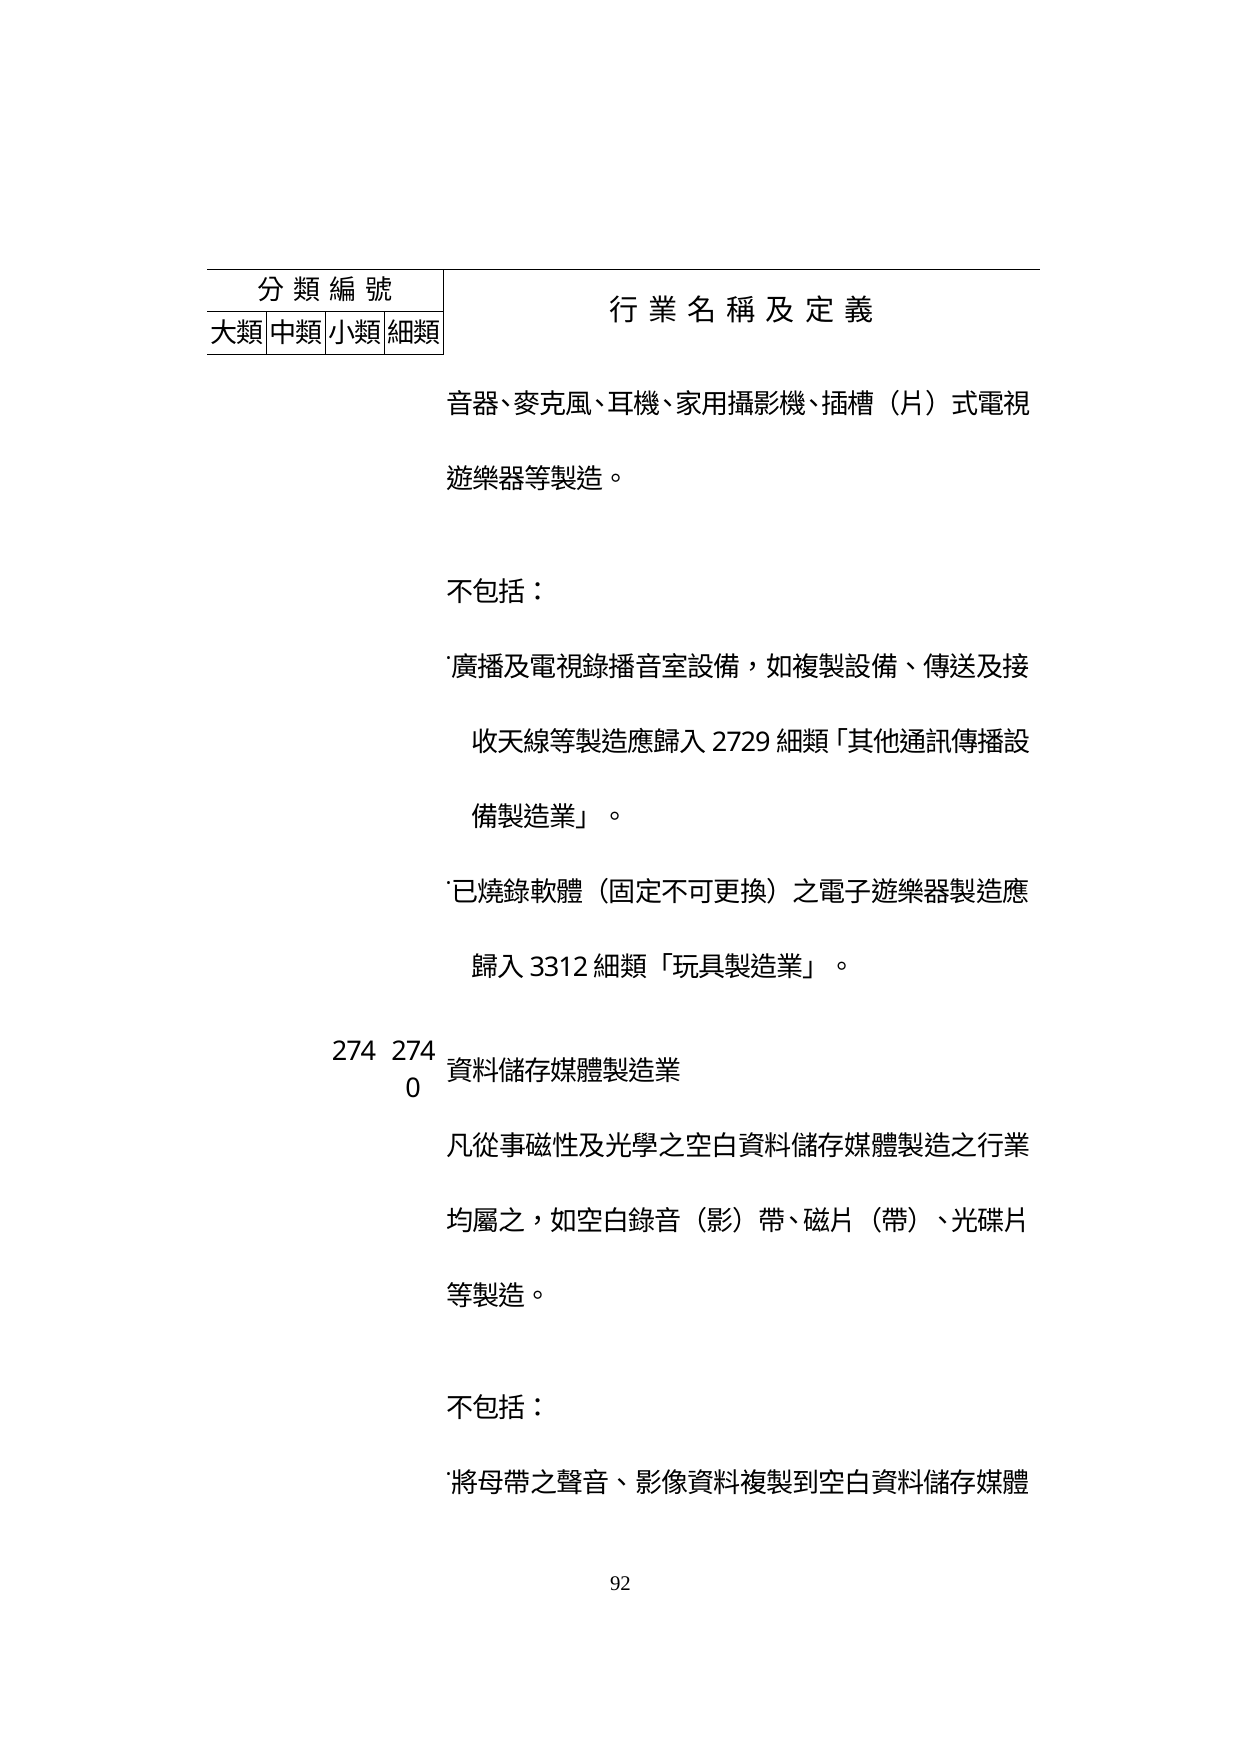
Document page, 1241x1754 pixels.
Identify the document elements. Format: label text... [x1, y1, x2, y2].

table_cell 資料儲存媒體製造業 凡從事磁性及光學之空白資料儲存媒體製造之行業均屬之，如空白錄音（影）帶、磁片（帶）、光碟片等製造。 不包括： ˙將母帶之聲音、影像資料複製到空白資料儲存媒體 [443, 1031, 1033, 1518]
table_cell [207, 364, 266, 1002]
table_cell [325, 364, 384, 1002]
table_cell [325, 1002, 384, 1031]
table_cell [266, 364, 325, 1002]
table_cell 音器、麥克風、耳機、家用攝影機、插槽（片）式電視遊樂器等製造。 不包括： ˙廣播及電視錄播音室設備，如複製設備、傳送及接收天線等製造應歸入2729細類「其他通訊傳播設備製造業」。 ˙已燒錄軟體（固定不可更換）之電子遊樂器製造應歸入3312細類「玩具製造業」。 [443, 364, 1033, 1002]
table_cell [384, 1002, 443, 1031]
table_cell [266, 1002, 325, 1031]
table_cell [266, 1031, 325, 1518]
table_cell 274 [325, 1031, 384, 1518]
table_cell [207, 1031, 266, 1518]
table_cell [443, 1002, 1033, 1031]
table_cell [207, 1002, 266, 1031]
table_cell [384, 364, 443, 1002]
table_cell 2740 [384, 1031, 443, 1518]
